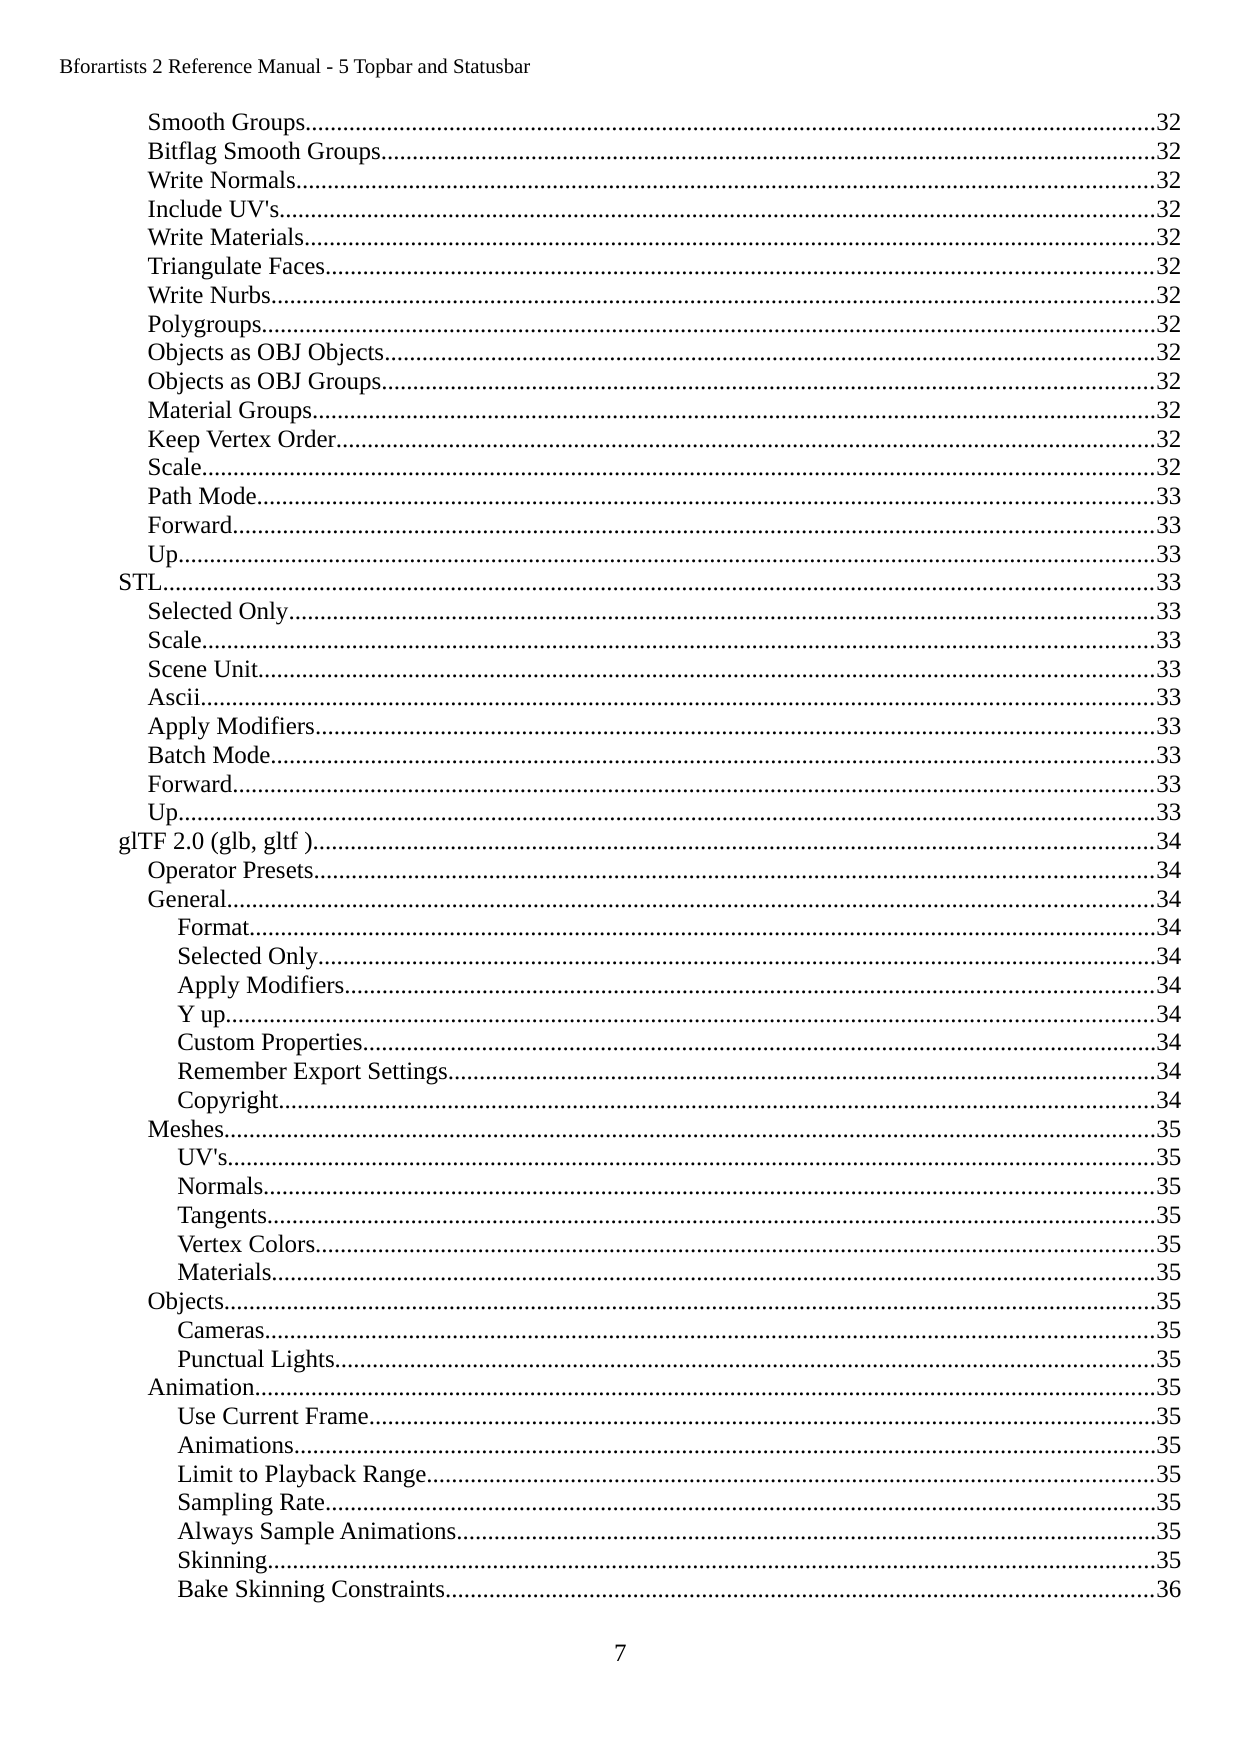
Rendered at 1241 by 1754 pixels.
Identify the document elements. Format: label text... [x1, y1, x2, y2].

text Ascii 33 [147, 682, 1181, 711]
text Y up 34 [177, 999, 1181, 1027]
text Apply Modifiers 34 [177, 970, 1181, 999]
text Path Mode 33 [147, 481, 1181, 510]
text Copyright 34 [177, 1085, 1181, 1114]
text Bake Skinning Constraints 36 [177, 1574, 1181, 1602]
text Forward 33 [147, 769, 1181, 797]
text Operator Presets 34 [147, 855, 1181, 884]
text Objects 35 [147, 1286, 1181, 1315]
text STL 33 [118, 567, 1181, 596]
text Scene Unit 33 [147, 654, 1181, 682]
text Remember Export Settings 34 [177, 1056, 1181, 1085]
text Include UV's 32 [147, 194, 1181, 222]
text Cameras 35 [177, 1315, 1181, 1344]
text Use Current Frame 35 [177, 1401, 1181, 1430]
text Apply Modifiers 33 [147, 711, 1181, 740]
text Always Sample Animations 35 [177, 1516, 1181, 1545]
text Bitflag Smooth Groups 32 [147, 136, 1181, 165]
text Write Nurbs 32 [147, 280, 1181, 309]
text Meshes 35 [147, 1114, 1181, 1142]
text Custom Properties 34 [177, 1027, 1181, 1056]
text Up 33 [147, 797, 1181, 826]
text Scale 33 [147, 625, 1181, 654]
text Keep Vertex Order 32 [147, 424, 1181, 452]
text Tangents 35 [177, 1200, 1181, 1229]
text Objects as OBJ Objects 32 [147, 337, 1181, 366]
text Materials 35 [177, 1257, 1181, 1286]
text Format 34 [177, 912, 1181, 941]
text Batch Mode 33 [147, 740, 1181, 769]
text Selected Only 34 [177, 941, 1181, 970]
text Skinning 35 [177, 1545, 1181, 1574]
text glTF 2.0 (glb, gltf ) 34 [118, 826, 1181, 855]
text General 34 [147, 884, 1181, 912]
text Write Normals 32 [147, 165, 1181, 194]
text Punctual Lights 35 [177, 1344, 1181, 1372]
text Write Materials 32 [147, 222, 1181, 251]
text UV's 35 [177, 1142, 1181, 1171]
text Selected Only 33 [147, 596, 1181, 625]
text Up 33 [147, 539, 1181, 567]
text Smooth Groups 32 [147, 107, 1181, 136]
text Limit to Playback Range 35 [177, 1459, 1181, 1487]
text Normals 35 [177, 1171, 1181, 1200]
text Material Groups 32 [147, 395, 1181, 424]
text Objects as OBJ Groups 32 [147, 366, 1181, 395]
text Triangulate Faces 32 [147, 251, 1181, 280]
text Polygroups 32 [147, 309, 1181, 337]
text Animations 35 [177, 1430, 1181, 1459]
text Sampling Rate 35 [177, 1487, 1181, 1516]
text Scale 32 [147, 452, 1181, 481]
text Forward 33 [147, 510, 1181, 539]
text Vertex Colors 35 [177, 1229, 1181, 1257]
text Animation 35 [147, 1372, 1181, 1401]
